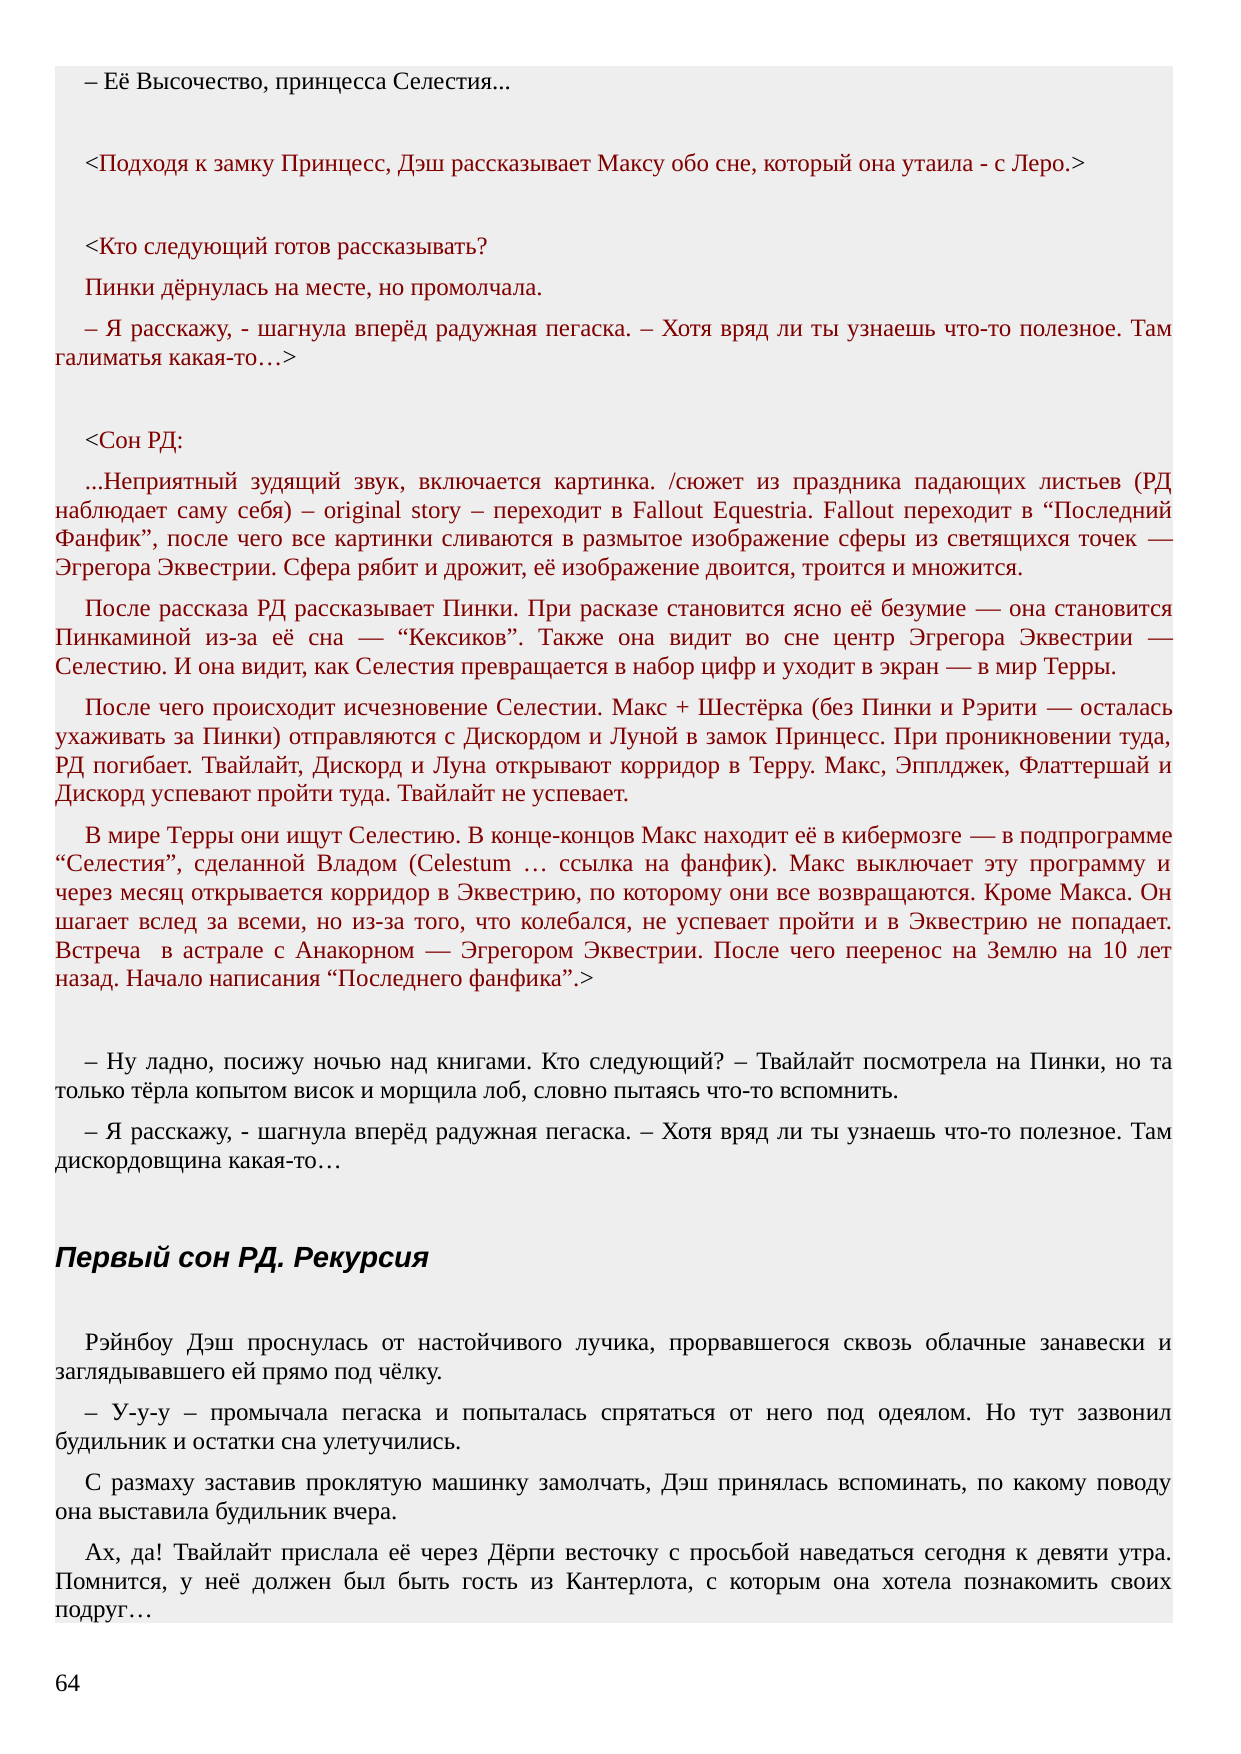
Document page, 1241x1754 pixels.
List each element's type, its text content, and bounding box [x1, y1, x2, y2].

text <Подходя к замку Принцесс, Дэш рассказывает Максу обо сне, который она утаила - с Леро.> [55, 148, 1173, 177]
text После чего происходит исчезновение Селестии. Макс + Шестёрка (без Пинки и Рэрити — осталась ухаживать за Пинки) отправляются с Дискордом и Луной в замок Принцесс. При проникновении туда, РД погибает. Твайлайт, Дискорд и Луна открывают корридор в Терру. Макс, Эпплджек, Флаттершай и Дискорд успевают пройти туда. Твайлайт не успевает. [55, 692, 1173, 807]
text – Я расскажу, - шагнула вперёд радужная пегаска. – Хотя вряд ли ты узнаешь что-то полезное. Там дискордовщина какая-то… [55, 1116, 1173, 1173]
text После рассказа РД рассказывает Пинки. При расказе становится ясно её безумие — она становится Пинкаминой из-за её сна — “Кексиков”. Также она видит во сне центр Эгрегора Эквестрии — Селестию. И она видит, как Селестия превращается в набор цифр и уходит в экран — в мир Терры. [55, 593, 1173, 680]
text ...Неприятный зудящий звук, включается картинка. /сюжет из праздника падающих листьев (РД наблюдает саму себя) – original story – переходит в Fallout Equestria. Fallout переходит в “Последний Фанфик”, после чего все картинки сливаются в размытое изображение сферы из светящихся точек — Эгрегора Эквестрии. Сфера рябит и дрожит, её изображение двоится, троится и множится. [55, 466, 1173, 581]
text В мире Терры они ищут Селестию. В конце-концов Макс находит её в кибермозге — в подпрограмме “Селестия”, сделанной Владом (Celestum … ссылка на фанфик). Макс выключает эту программу и через месяц открывается корридор в Эквестрию, по которому они все возвращаются. Кроме Макса. Он шагает вслед за всеми, но из-за того, что колебался, не успевает пройти и в Эквестрию не попадает. Встреча в астрале с Анакорном — Эгрегором Эквестрии. После чего пееренос на Землю на 10 лет назад. Начало написания “Последнего фанфика”.> [55, 820, 1173, 992]
text – Ну ладно, посижу ночью над книгами. Кто следующий? – Твайлайт посмотрела на Пинки, но та только тёрла копытом висок и морщила лоб, словно пытаясь что-то вспомнить. [55, 1046, 1173, 1103]
text Пинки дёрнулась на месте, но промолчала. [55, 272, 1173, 301]
text – Я расскажу, - шагнула вперёд радужная пегаска. – Хотя вряд ли ты узнаешь что-то полезное. Там галиматья какая-то…> [55, 313, 1173, 371]
text – Её Высочество, принцесса Селестия... [55, 66, 1173, 95]
text – У-у-у – промычала пегаска и попыталась спрятаться от него под одеялом. Но тут зазвонил будильник и остатки сна улетучились. [55, 1397, 1173, 1454]
text Рэйнбоу Дэш проснулась от настойчивого лучика, прорвавшегося сквозь облачные занавески и заглядывавшего ей прямо под чёлку. [55, 1327, 1173, 1384]
text <Кто следующий готов рассказывать? [55, 231, 1173, 260]
text Ах, да! Твайлайт прислала её через Дёрпи весточку с просьбой наведаться сегодня к девяти утра. Помнится, у неё должен был быть гость из Кантерлота, с которым она хотела познакомить своих подруг… [55, 1537, 1173, 1623]
subtitle Первый сон РД. Рекурсия [55, 1240, 1173, 1273]
text <Сон РД: [55, 425, 1173, 453]
text С размаху заставив проклятую машинку замолчать, Дэш принялась вспоминать, по какому поводу она выставила будильник вчера. [55, 1467, 1173, 1524]
